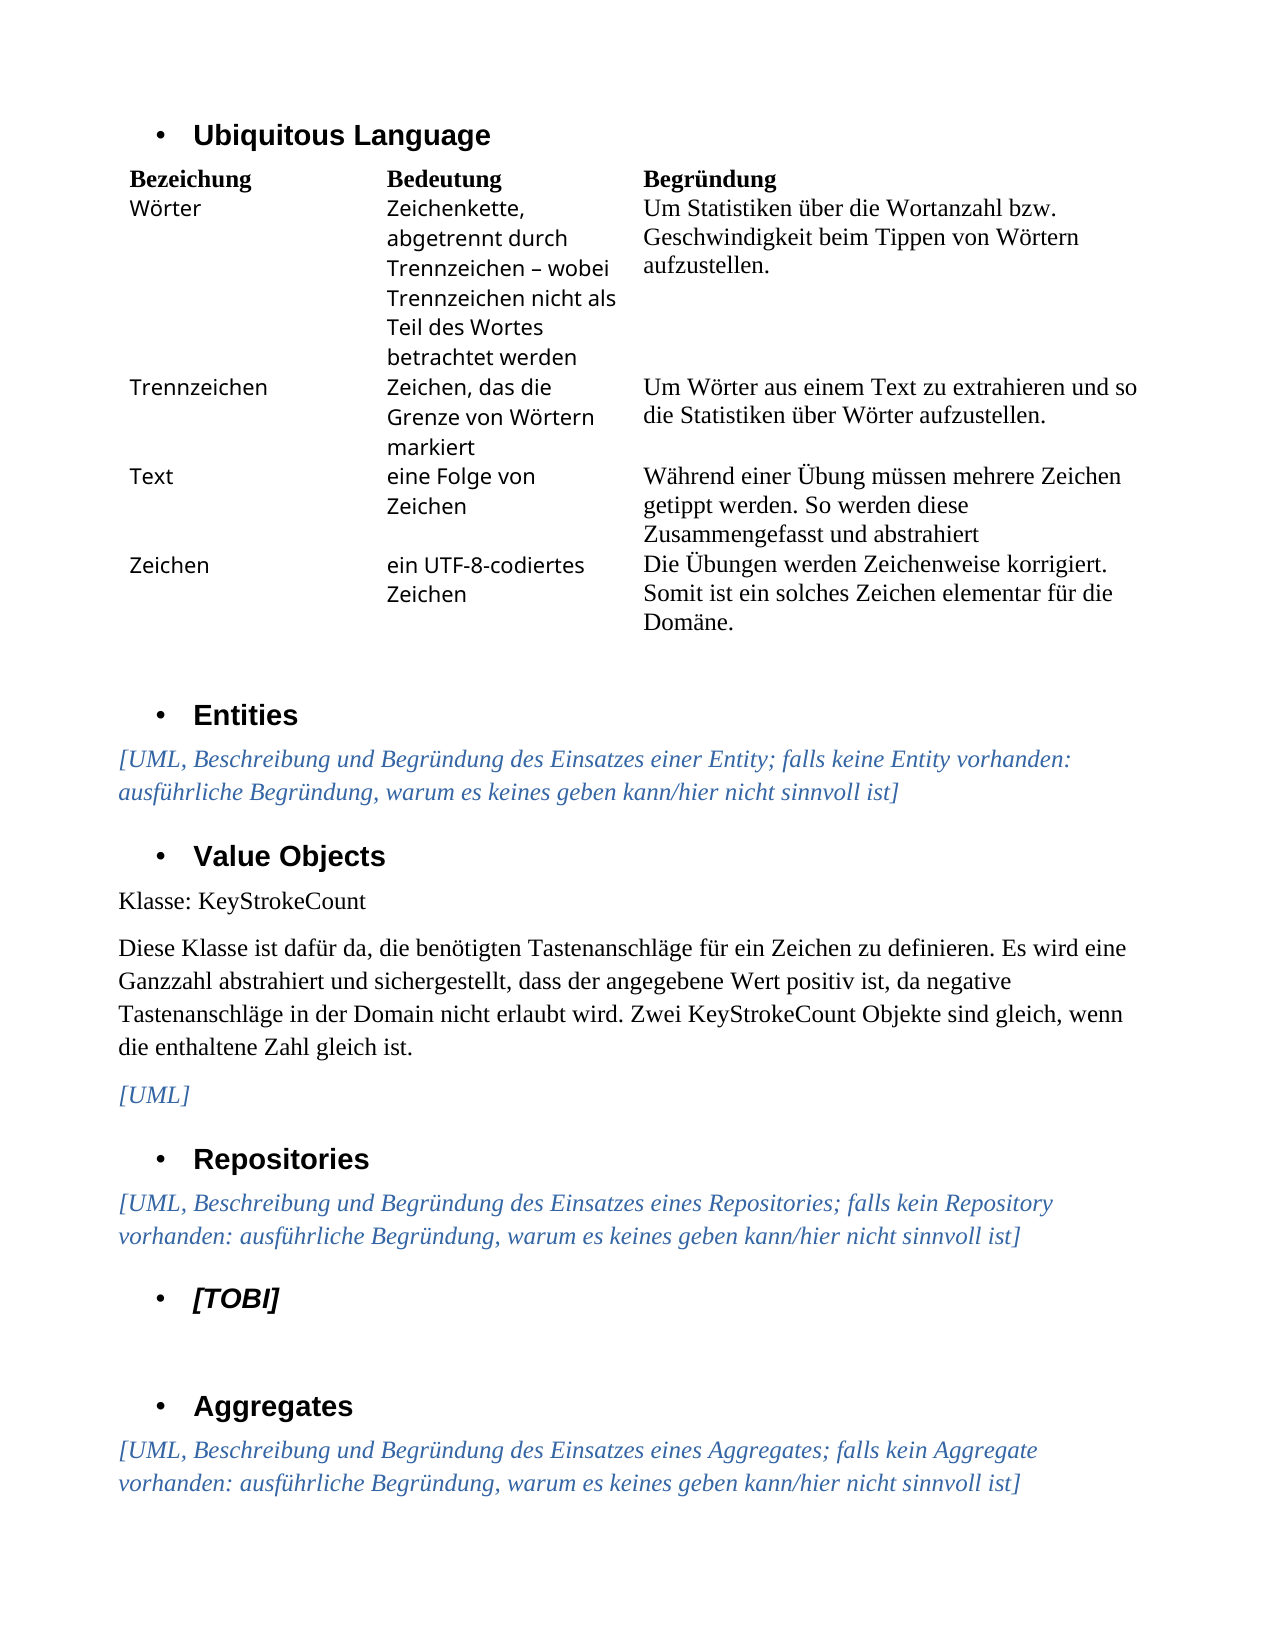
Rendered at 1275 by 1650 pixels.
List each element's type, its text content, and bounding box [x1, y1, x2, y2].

subtitle Aggregates [156, 1389, 1157, 1423]
table_header Bezeichung [118, 164, 375, 193]
text [UML, Beschreibung und Begründung des Einsatzes eines Repositories; falls kein Repository vorhanden: ausführliche Begründung, warum es keines geben kann/hier nicht sinnvoll ist] [118, 1188, 1157, 1250]
table_cell eine Folge von Zeichen [375, 461, 632, 549]
table_cell Zeichen [118, 550, 375, 636]
text [UML, Beschreibung und Begründung des Einsatzes einer Entity; falls keine Entity vorhanden: ausführliche Begründung, warum es keines geben kann/hier nicht sinnvoll ist] [118, 744, 1157, 806]
table_cell Um Statistiken über die Wortanzahl bzw. Geschwindigkeit beim Tippen von Wörtern aufzustellen. [632, 193, 1164, 372]
table_cell Trennzeichen [118, 372, 375, 461]
text Klasse: KeyStrokeCount [118, 886, 1157, 914]
table_cell ein UTF-8-codiertes Zeichen [375, 550, 632, 636]
table_cell Um Wörter aus einem Text zu extrahieren und so die Statistiken über Wörter aufzustellen. [632, 372, 1164, 461]
table_header Bedeutung [375, 164, 632, 193]
table_cell Text [118, 461, 375, 549]
table_cell Zeichenkette, abgetrennt durch Trennzeichen – wobei Trennzeichen nicht als Teil des Wortes betrachtet werden [375, 193, 632, 372]
subtitle Entities [156, 698, 1157, 732]
text [UML] [118, 1080, 1157, 1109]
table_cell Wörter [118, 193, 375, 372]
table_header Begründung [632, 164, 1164, 193]
text Diese Klasse ist dafür da, die benötigten Tastenanschläge für ein Zeichen zu definieren. Es wird eine Ganzzahl abstrahiert und sichergestellt, dass der angegebene Wert positiv ist, da negative Tastenanschläge in der Domain nicht erlaubt wird. Zwei KeyStrokeCount Objekte sind gleich, wenn die enthaltene Zahl gleich ist. [118, 933, 1157, 1061]
text [UML, Beschreibung und Begründung des Einsatzes eines Aggregates; falls kein Aggregate vorhanden: ausführliche Begründung, warum es keines geben kann/hier nicht sinnvoll ist] [118, 1435, 1157, 1497]
table_cell Während einer Übung müssen mehrere Zeichen getippt werden. So werden diese Zusammengefasst und abstrahiert [632, 461, 1164, 549]
subtitle Repositories [156, 1142, 1157, 1176]
subtitle Value Objects [156, 839, 1157, 873]
table_cell Die Übungen werden Zeichenweise korrigiert. Somit ist ein solches Zeichen elementar für die Domäne. [632, 550, 1164, 636]
table_cell Zeichen, das die Grenze von Wörtern markiert [375, 372, 632, 461]
subtitle [TOBI] [156, 1282, 1157, 1314]
subtitle Ubiquitous Language [156, 118, 1157, 152]
